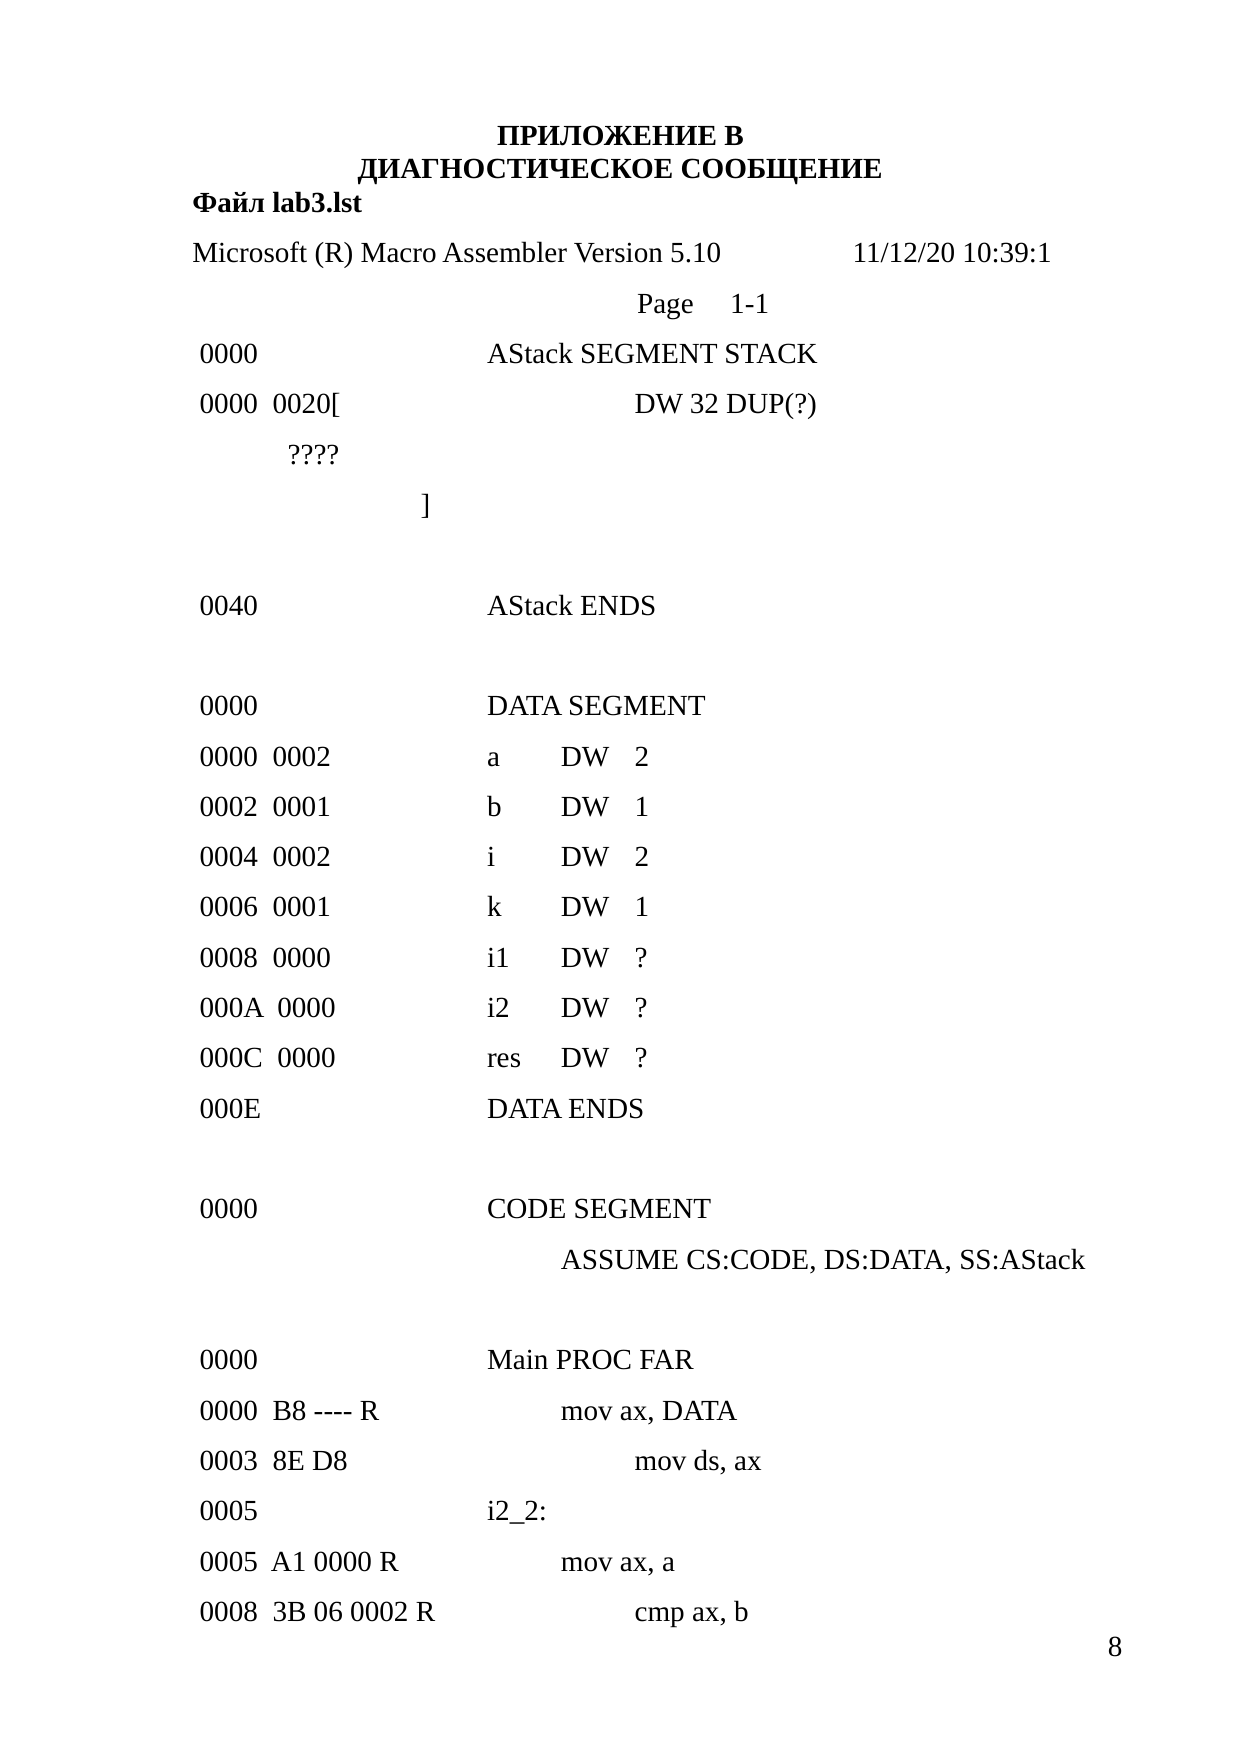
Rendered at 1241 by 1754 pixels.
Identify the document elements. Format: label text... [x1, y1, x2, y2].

text 0000 0020[ DW 32 DUP(?) [118, 386, 1122, 420]
text 0000 Main PROC FAR [118, 1342, 1122, 1376]
text Microsoft (R) Macro Assembler Version 5.10 11/12/20 10:39:1 [118, 236, 1122, 269]
subtitle Приложение B Диагностическое сообщение [118, 118, 1122, 185]
text 0005 i2_2: [118, 1493, 1122, 1527]
text Файл lab3.lst [118, 185, 1122, 219]
text 0040 AStack ENDS [118, 588, 1122, 621]
text 0000 0002 a DW 2 [118, 739, 1122, 772]
text 000A 0000 i2 DW ? [118, 990, 1122, 1024]
text 000C 0000 res DW ? [118, 1041, 1122, 1074]
text Page 1-1 [118, 286, 1122, 319]
text 0000 B8 ---- R mov ax, DATA [118, 1393, 1122, 1426]
text 0002 0001 b DW 1 [118, 789, 1122, 822]
text 0003 8E D8 mov ds, ax [118, 1443, 1122, 1477]
text 0006 0001 k DW 1 [118, 889, 1122, 923]
text 0000 CODE SEGMENT [118, 1191, 1122, 1225]
text 0008 0000 i1 DW ? [118, 940, 1122, 973]
text 0000 DATA SEGMENT [118, 688, 1122, 722]
text 0000 AStack SEGMENT STACK [118, 336, 1122, 370]
text 0008 3B 06 0002 R cmp ax, b [118, 1594, 1122, 1627]
text 000E DATA ENDS [118, 1091, 1122, 1124]
text ] [118, 487, 1122, 521]
text ???? [118, 437, 1122, 470]
text 0004 0002 i DW 2 [118, 839, 1122, 873]
text ASSUME CS:CODE, DS:DATA, SS:AStack [118, 1242, 1122, 1275]
text 0005 A1 0000 R mov ax, a [118, 1544, 1122, 1577]
